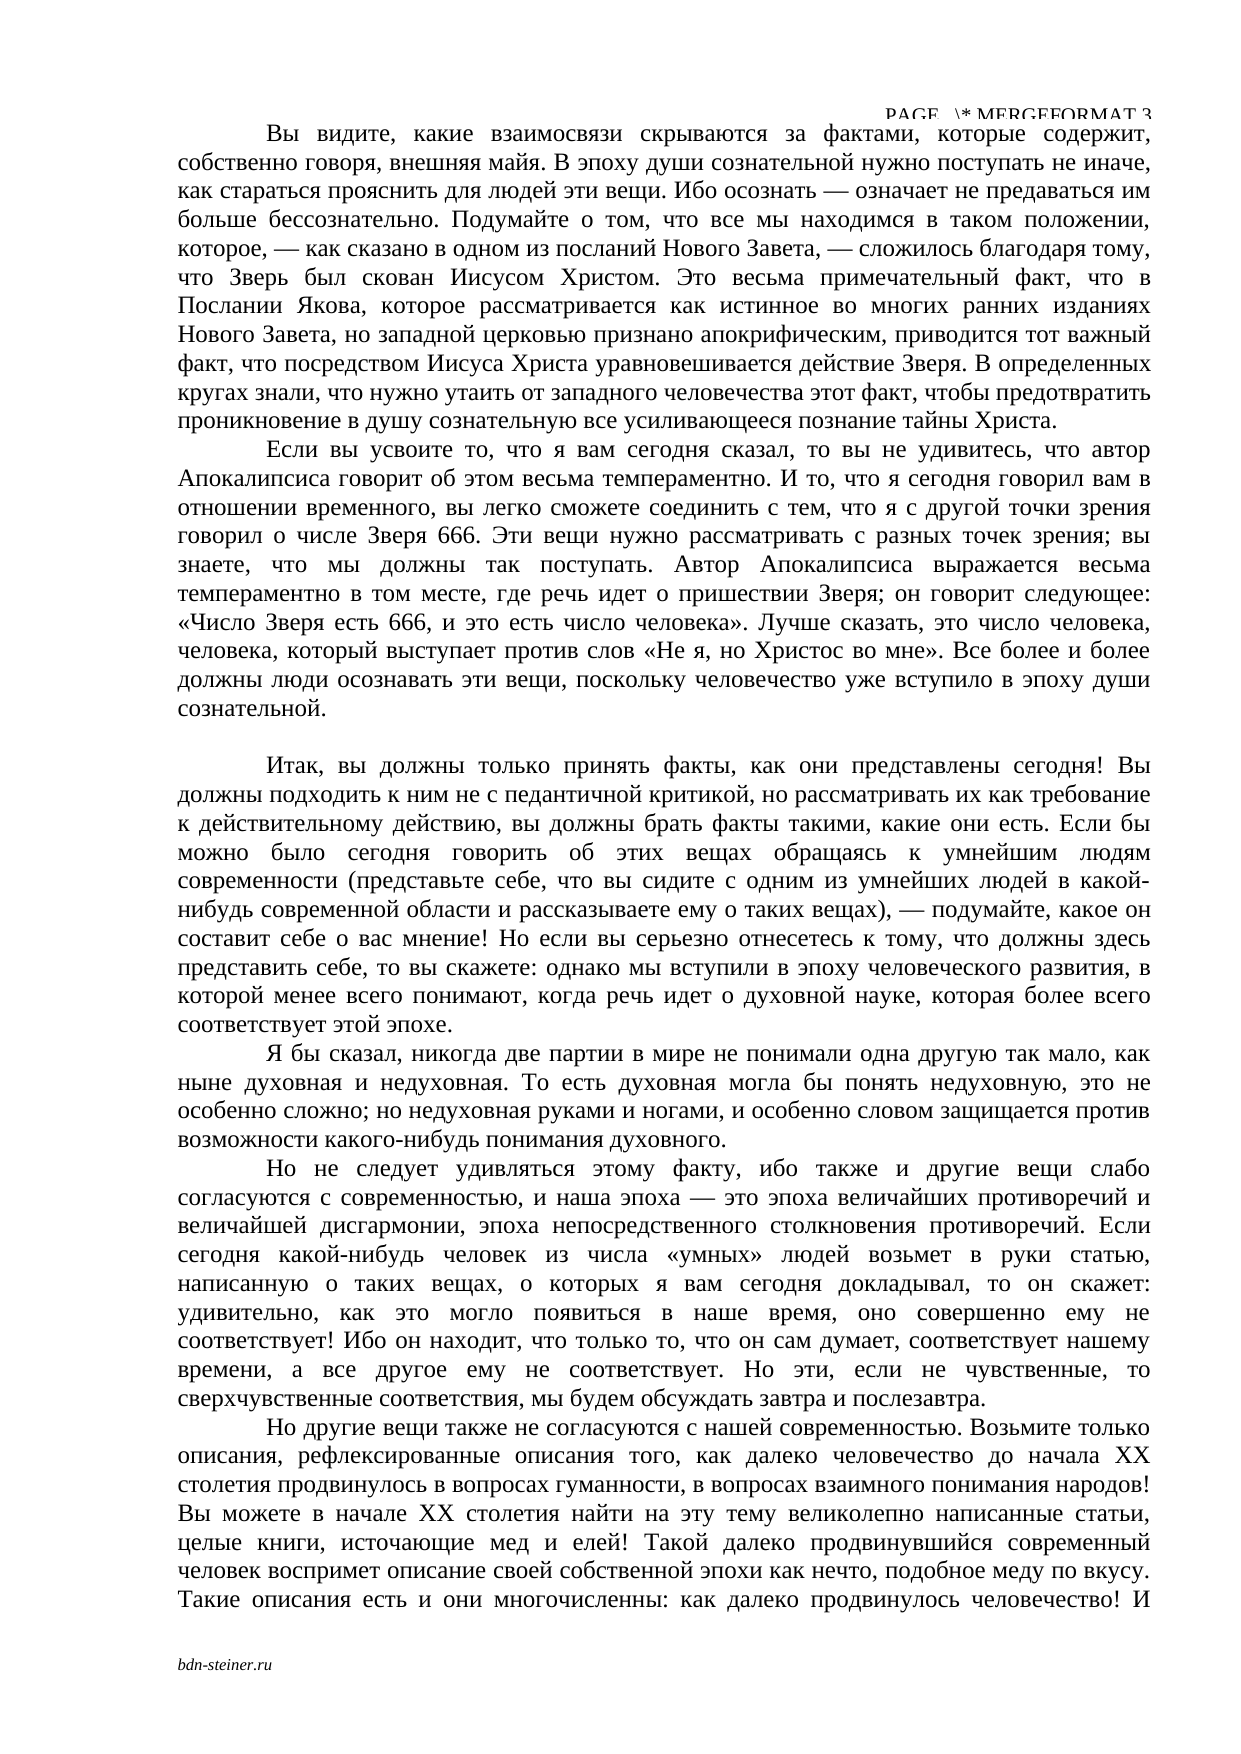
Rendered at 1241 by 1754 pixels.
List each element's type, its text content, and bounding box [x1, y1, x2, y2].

text Если вы усвоите то, что я вам сегодня сказал, то вы не удивитесь, что автор Апокалипсиса говорит об этом весьма темпераментно. И то, что я сегодня говорил вам в отношении временного, вы легко сможете соединить с тем, что я с другой точки зрения говорил о числе Зверя 666. Эти вещи нужно рассматривать с разных точек зрения; вы знаете, что мы должны так поступать. Автор Апокалипсиса выражается весьма темпераментно в том месте, где речь идет о пришествии Зверя; он говорит следующее: «Число Зверя есть 666, и это есть число человека». Лучше сказать, это число человека, человека, который выступает против слов «Не я, но Христос во мне». Все более и более должны люди осознавать эти вещи, поскольку человечество уже вступило в эпоху души сознательной. [177, 434, 1152, 722]
text Но другие вещи также не согласуются с нашей современностью. Возьмите только описания, рефлексированные описания того, как далеко человечество до начала XX столетия продвинулось в вопросах гуманности, в вопросах взаимного понимания народов! Вы можете в начале XX столетия найти на эту тему великолепно написанные статьи, целые книги, источающие мед и елей! Такой далеко продвинувшийся современный человек воспримет описание своей собственной эпохи как нечто, подобное меду по вкусу. Такие описания есть и они многочисленны: как далеко продвинулось человечество! И [177, 1412, 1152, 1613]
text Я бы сказал, никогда две партии в мире не понимали одна другую так мало, как ныне духовная и недуховная. То есть духовная могла бы понять недуховную, это не особенно сложно; но недуховная руками и ногами, и особенно словом защищается против возможности какого-нибудь понимания духовного. [177, 1038, 1152, 1153]
text Итак, вы должны только принять факты, как они представлены сегодня! Вы должны подходить к ним не с педантичной критикой, но рассматривать их как требование к действительному действию, вы должны брать факты такими, какие они есть. Если бы можно было сегодня говорить об этих вещах обращаясь к умнейшим людям современности (представьте себе, что вы сидите с одним из умнейших людей в какой-нибудь современной области и рассказываете ему о таких вещах), — подумайте, какое он составит себе о вас мнение! Но если вы серьезно отнесетесь к тому, что должны здесь представить себе, то вы скажете: однако мы вступили в эпоху человеческого развития, в которой менее всего понимают, когда речь идет о духовной науке, которая более всего соответствует этой эпохе. [177, 751, 1152, 1038]
text Но не следует удивляться этому факту, ибо также и другие вещи слабо согласуются с современностью, и наша эпоха — это эпоха величайших противоречий и величайшей дисгармонии, эпоха непосредственного столкновения противоречий. Если сегодня какой-нибудь человек из числа «умных» людей возьмет в руки статью, написанную о таких вещах, о которых я вам сегодня докладывал, то он скажет: удивительно, как это могло появиться в наше время, оно совершенно ему не соответствует! Ибо он находит, что только то, что он сам думает, соответствует нашему времени, а все другое ему не соответствует. Но эти, если не чувственные, то сверхчувственные соответствия, мы будем обсуждать завтра и послезавтра. [177, 1153, 1152, 1412]
text Вы видите, какие взаимосвязи скрываются за фактами, которые содержит, собственно говоря, внешняя майя. В эпоху души сознательной нужно поступать не иначе, как стараться прояснить для людей эти вещи. Ибо осознать — означает не предаваться им больше бессознательно. Подумайте о том, что все мы находимся в таком положении, которое, — как сказано в одном из посланий Нового Завета, — сложилось благодаря тому, что Зверь был скован Иисусом Христом. Это весьма примечательный факт, что в Послании Якова, которое рассматривается как истинное во многих ранних изданиях Нового Завета, но западной церковью признано апокрифическим, приводится тот важный факт, что посредством Иисуса Христа уравновешивается действие Зверя. В определенных кругах знали, что нужно утаить от западного человечества этот факт, чтобы предотвратить проникновение в душу сознательную все усиливающееся познание тайны Христа. [177, 118, 1152, 434]
